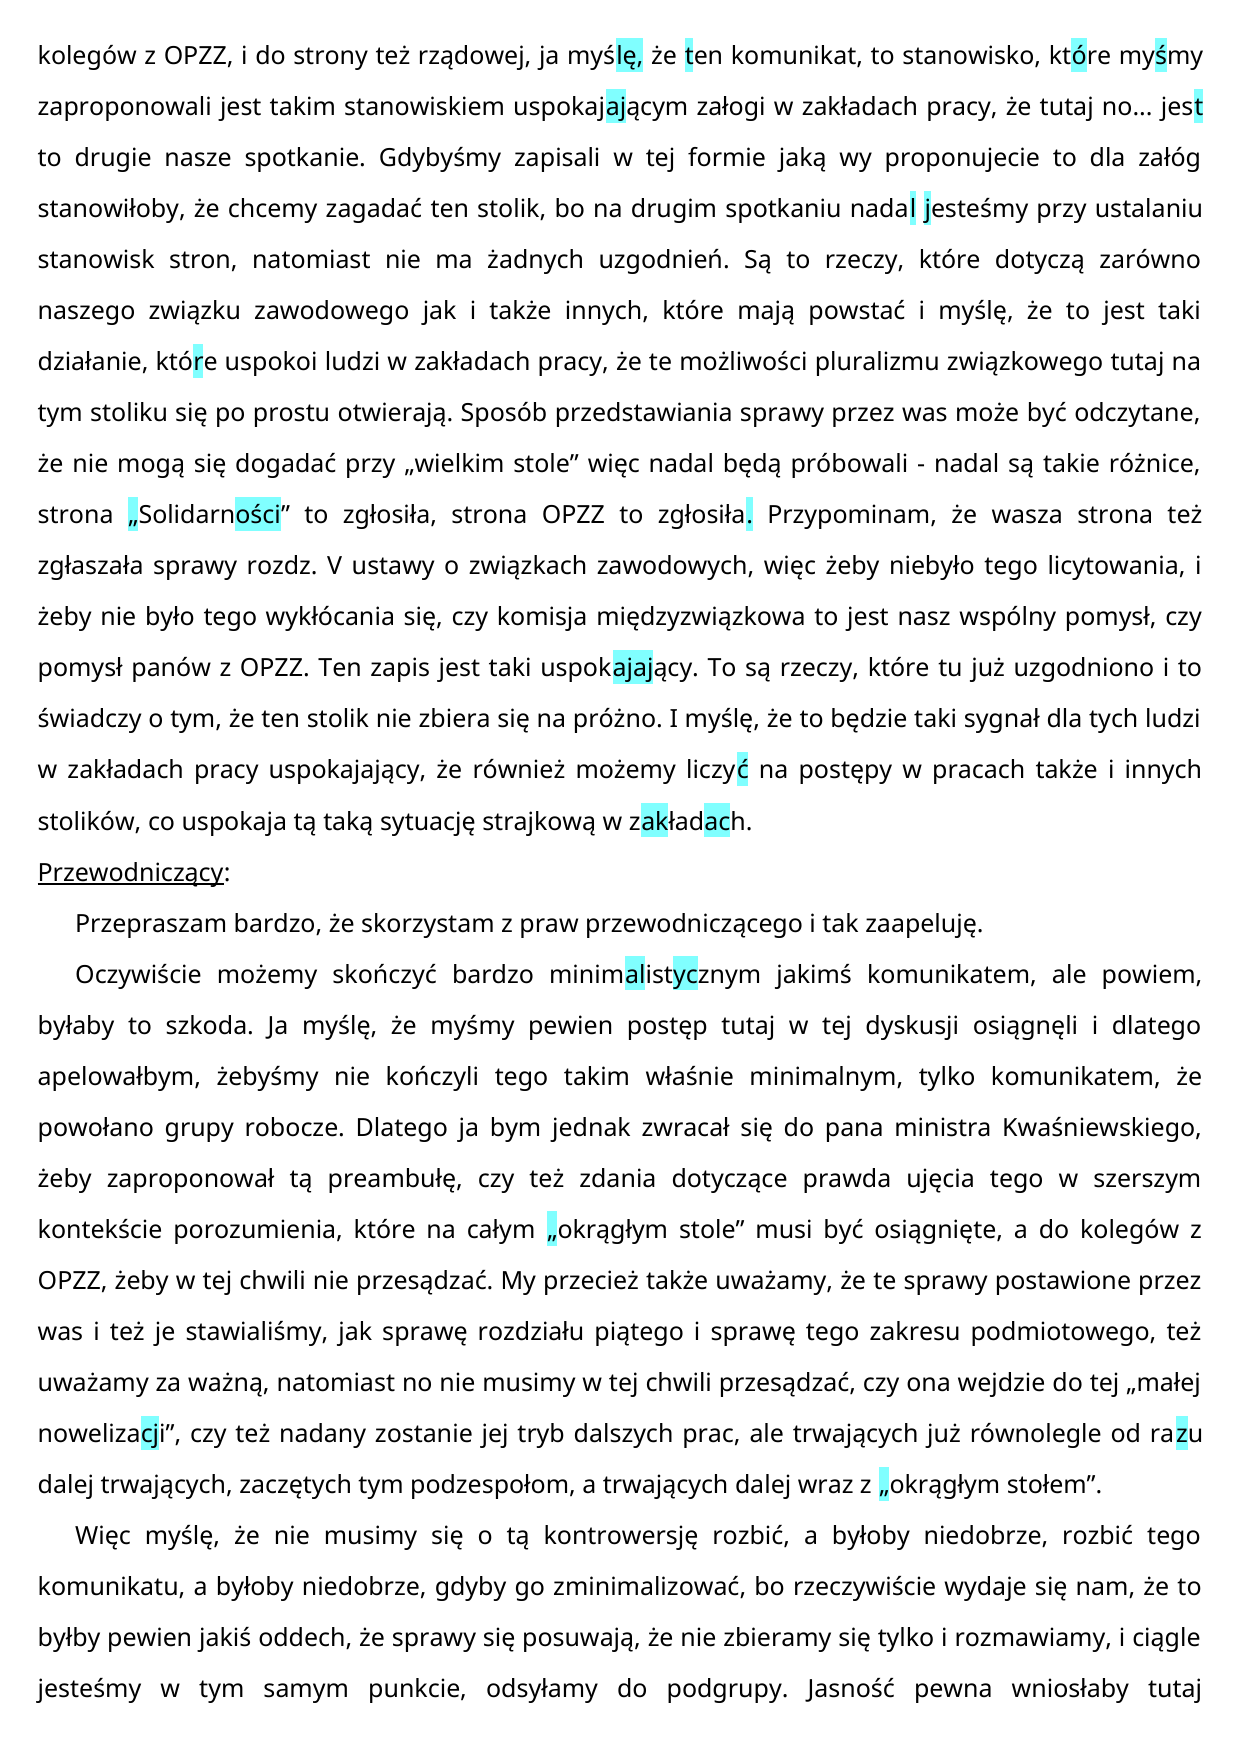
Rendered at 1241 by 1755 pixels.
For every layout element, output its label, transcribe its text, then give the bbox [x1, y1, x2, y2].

text kolegów z OPZZ, i do strony też rządowej, ja myślę, że ten komunikat, to stanowisko, które myśmy zaproponowali jest takim stanowiskiem uspokajającym załogi w zakładach pracy, że tutaj no... jest to drugie nasze spotkanie. Gdybyśmy zapisali w tej formie jaką wy proponujecie to dla załóg stanowiłoby, że chcemy zagadać ten stolik, bo na drugim spotkaniu nadal jesteśmy przy ustalaniu stanowisk stron, natomiast nie ma żadnych uzgodnień. Są to rzeczy, które dotyczą zarówno naszego związku zawodowego jak i także innych, które mają powstać i myślę, że to jest taki działanie, które uspokoi ludzi w zakładach pracy, że te możliwości pluralizmu związkowego tutaj na tym stoliku się po prostu otwierają. Sposób przedstawiania sprawy przez was może być odczytane, że nie mogą się dogadać przy „wielkim stole” więc nadal będą próbowali - nadal są takie różnice, strona „Solidarności” to zgłosiła, strona OPZZ to zgłosiła. Przypominam, że wasza strona też zgłaszała sprawy rozdz. V ustawy o związkach zawodowych, więc żeby niebyło tego licytowania, i żeby nie było tego wykłócania się, czy komisja międzyzwiązkowa to jest nasz wspólny pomysł, czy pomysł panów z OPZZ. Ten zapis jest taki uspokajający. To są rzeczy, które tu już uzgodniono i to świadczy o tym, że ten stolik nie zbiera się na próżno. I myślę, że to będzie taki sygnał dla tych ludzi w zakładach pracy uspokajający, że również możemy liczyć na postępy w pracach także i innych stolików, co uspokaja tą taką sytuację strajkową w zakładach. [37, 37, 1203, 837]
text Przepraszam bardzo, że skorzystam z praw przewodniczącego i tak zaapeluję. [37, 905, 1203, 939]
text Oczywiście możemy skończyć bardzo minimalistycznym jakimś komunikatem, ale powiem, byłaby to szkoda. Ja myślę, że myśmy pewien postęp tutaj w tej dyskusji osiągnęli i dlatego apelowałbym, żebyśmy nie kończyli tego takim właśnie minimalnym, tylko komunikatem, że powołano grupy robocze. Dlatego ja bym jednak zwracał się do pana ministra Kwaśniewskiego, żeby zaproponował tą preambułę, czy też zdania dotyczące prawda ujęcia tego w szerszym kontekście porozumienia, które na całym „okrągłym stole” musi być osiągnięte, a do kolegów z OPZZ, żeby w tej chwili nie przesądzać. My przecież także uważamy, że te sprawy postawione przez was i też je stawialiśmy, jak sprawę rozdziału piątego i sprawę tego zakresu podmiotowego, też uważamy za ważną, natomiast no nie musimy w tej chwili przesądzać, czy ona wejdzie do tej „małej nowelizacji”, czy też nadany zostanie jej tryb dalszych prac, ale trwających już równolegle od razu dalej trwających, zaczętych tym podzespołom, a trwających dalej wraz z „okrągłym stołem”. [37, 956, 1203, 1501]
text Więc myślę, że nie musimy się o tą kontrowersję rozbić, a byłoby niedobrze, rozbić tego komunikatu, a byłoby niedobrze, gdyby go zminimalizować, bo rzeczywiście wydaje się nam, że to byłby pewien jakiś oddech, że sprawy się posuwają, że nie zbieramy się tylko i rozmawiamy, i ciągle jesteśmy w tym samym punkcie, odsyłamy do podgrupy. Jasność pewna wniosłaby tutaj [37, 1518, 1203, 1705]
text Przewodniczący: [37, 854, 1203, 888]
